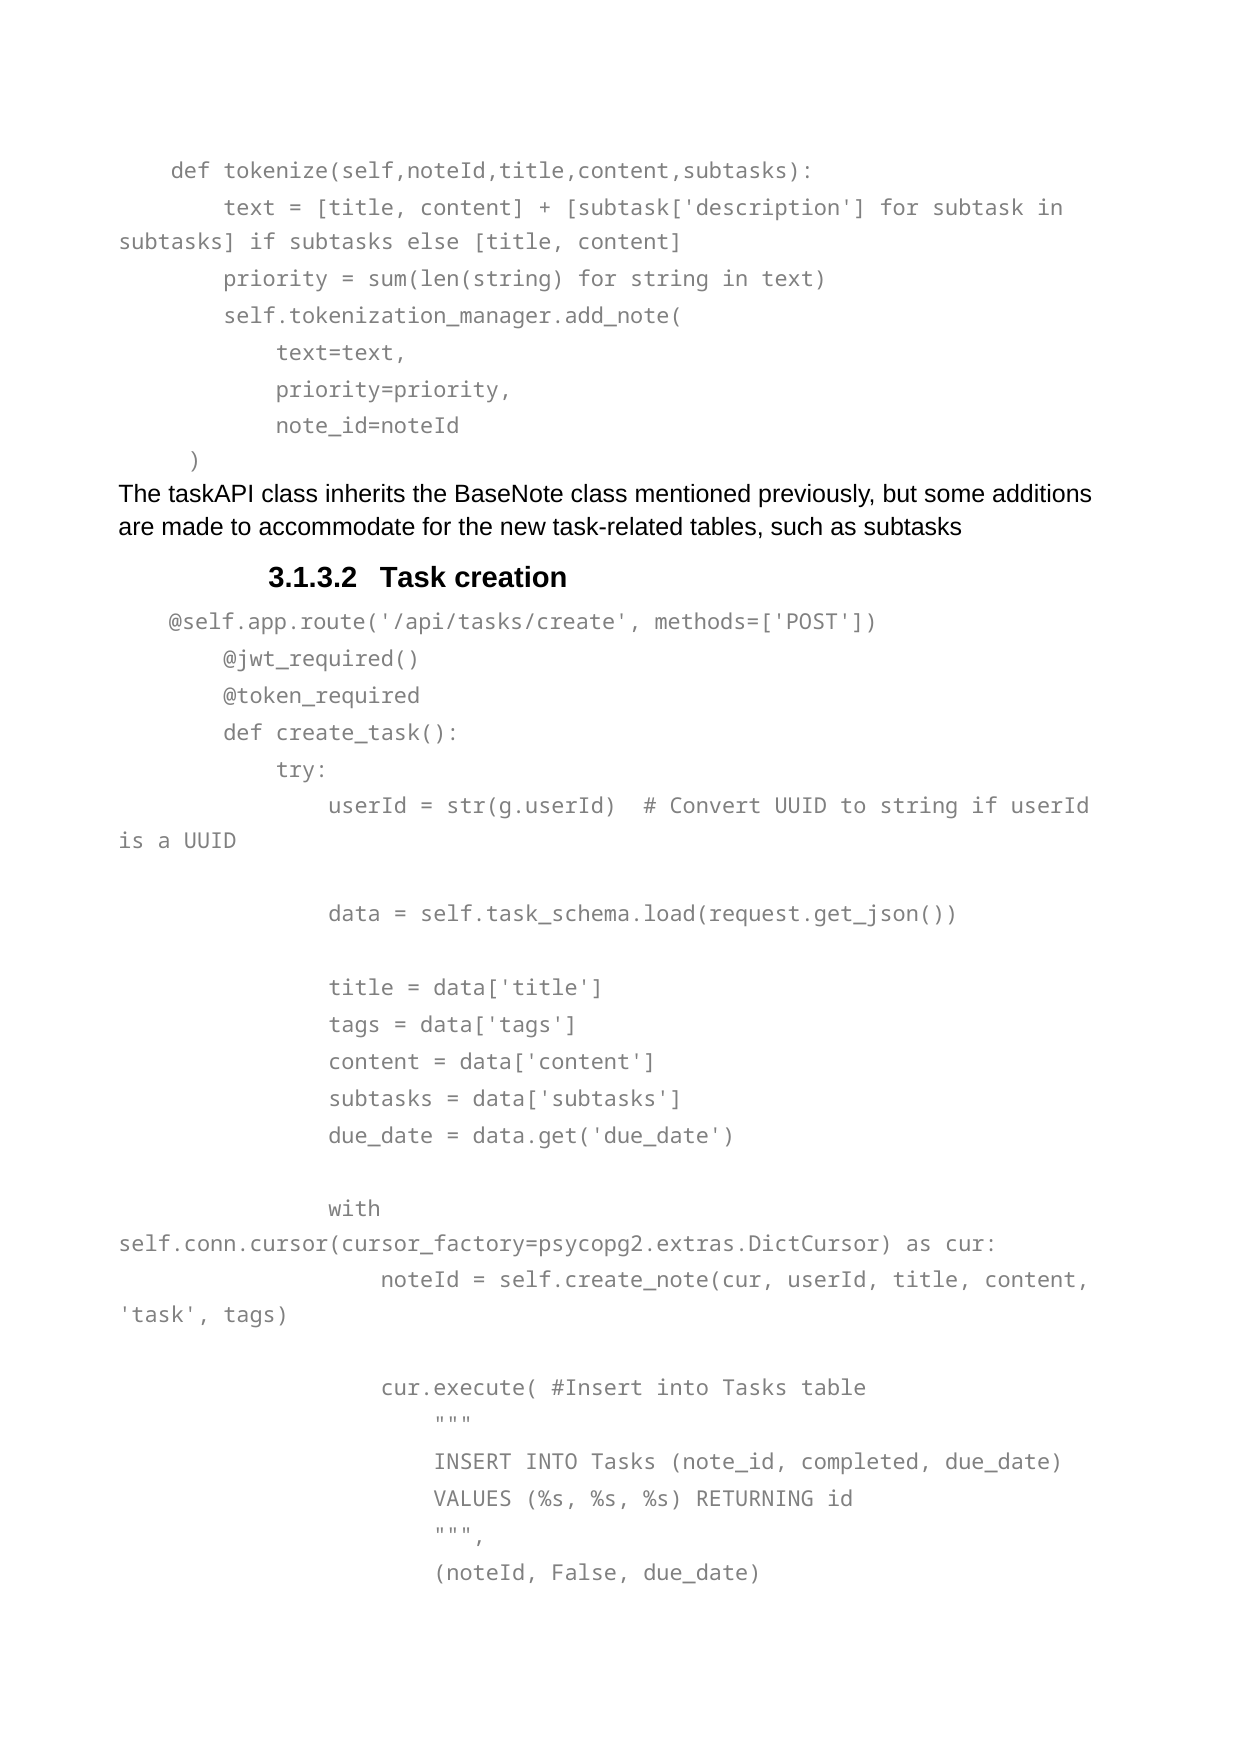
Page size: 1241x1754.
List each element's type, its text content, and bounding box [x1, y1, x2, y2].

subtitle Task creation [268, 560, 1122, 594]
text title = data['title'] [118, 972, 1122, 1002]
text priority=priority, [118, 373, 1122, 403]
text data = self.task_schema.load(request.get_json()) [118, 898, 1122, 928]
text tags = data['tags'] [118, 1009, 1122, 1039]
text text=text, [118, 337, 1122, 366]
text def tokenize(self,noteId,title,content,subtasks): [118, 155, 1122, 185]
text with self.conn.cursor(cursor_factory=psycopg2.extras.DictCursor) as cur: [118, 1193, 1122, 1257]
text due_date = data.get('due_date') [118, 1119, 1122, 1149]
text priority = sum(len(string) for string in text) [118, 263, 1122, 293]
text The taskAPI class inherits the BaseNote class mentioned previously, but some additions are made to accommodate for the new task-related tables, such as subtasks [118, 479, 1122, 541]
text @self.app.route('/api/tasks/create', methods=['POST']) [118, 606, 1122, 636]
text def create_task(): [118, 717, 1122, 746]
text VALUES (%s, %s, %s) RETURNING id [118, 1483, 1122, 1513]
text noteId = self.create_note(cur, userId, title, content, 'task', tags) [118, 1264, 1122, 1328]
text cur.execute( #Insert into Tasks table [118, 1372, 1122, 1402]
text note_id=noteId [118, 410, 1122, 440]
text userId = str(g.userId) # Convert UUID to string if userId is a UUID [118, 790, 1122, 854]
text (noteId, False, due_date) [118, 1557, 1122, 1586]
text self.tokenization_manager.add_note( [118, 300, 1122, 329]
text ) [118, 447, 1122, 472]
text """ [118, 1409, 1122, 1439]
text @jwt_required() [118, 643, 1122, 673]
text text = [title, content] + [subtask['description'] for subtask in subtasks] if subtasks else [title, content] [118, 192, 1122, 256]
text @token_required [118, 680, 1122, 709]
text subtasks = data['subtasks'] [118, 1083, 1122, 1112]
text try: [118, 753, 1122, 783]
text INSERT INTO Tasks (note_id, completed, due_date) [118, 1446, 1122, 1476]
text content = data['content'] [118, 1046, 1122, 1076]
text """, [118, 1520, 1122, 1549]
